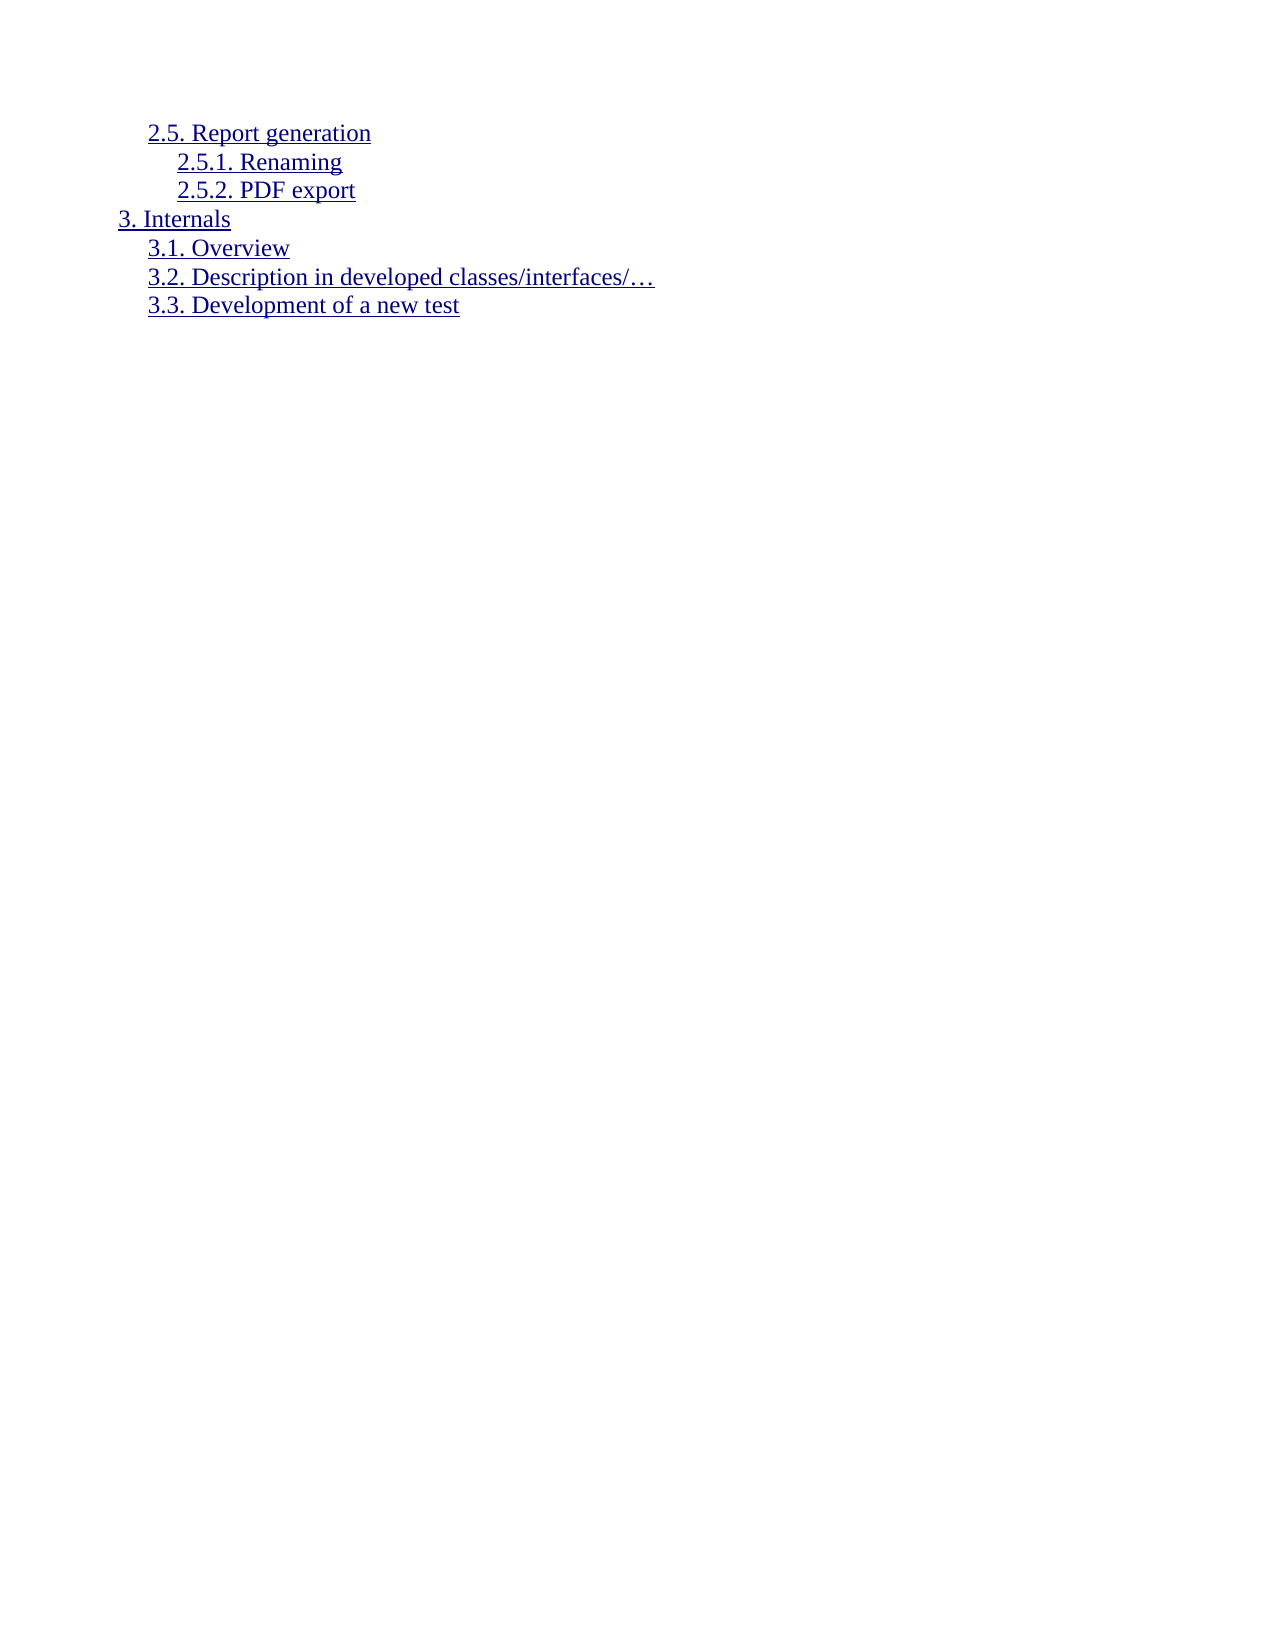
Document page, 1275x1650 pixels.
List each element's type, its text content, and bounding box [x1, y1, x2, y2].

text 3.3. Development of a new test [148, 291, 1157, 319]
text 2.5.1. Renaming [177, 147, 1157, 176]
text 2.5.2. PDF export [177, 176, 1157, 204]
text 3.2. Description in developed classes/interfaces/… [148, 262, 1157, 291]
text 2.5. Report generation [148, 118, 1157, 147]
text 3.1. Overview [148, 233, 1157, 262]
text 3. Internals [118, 204, 1157, 233]
